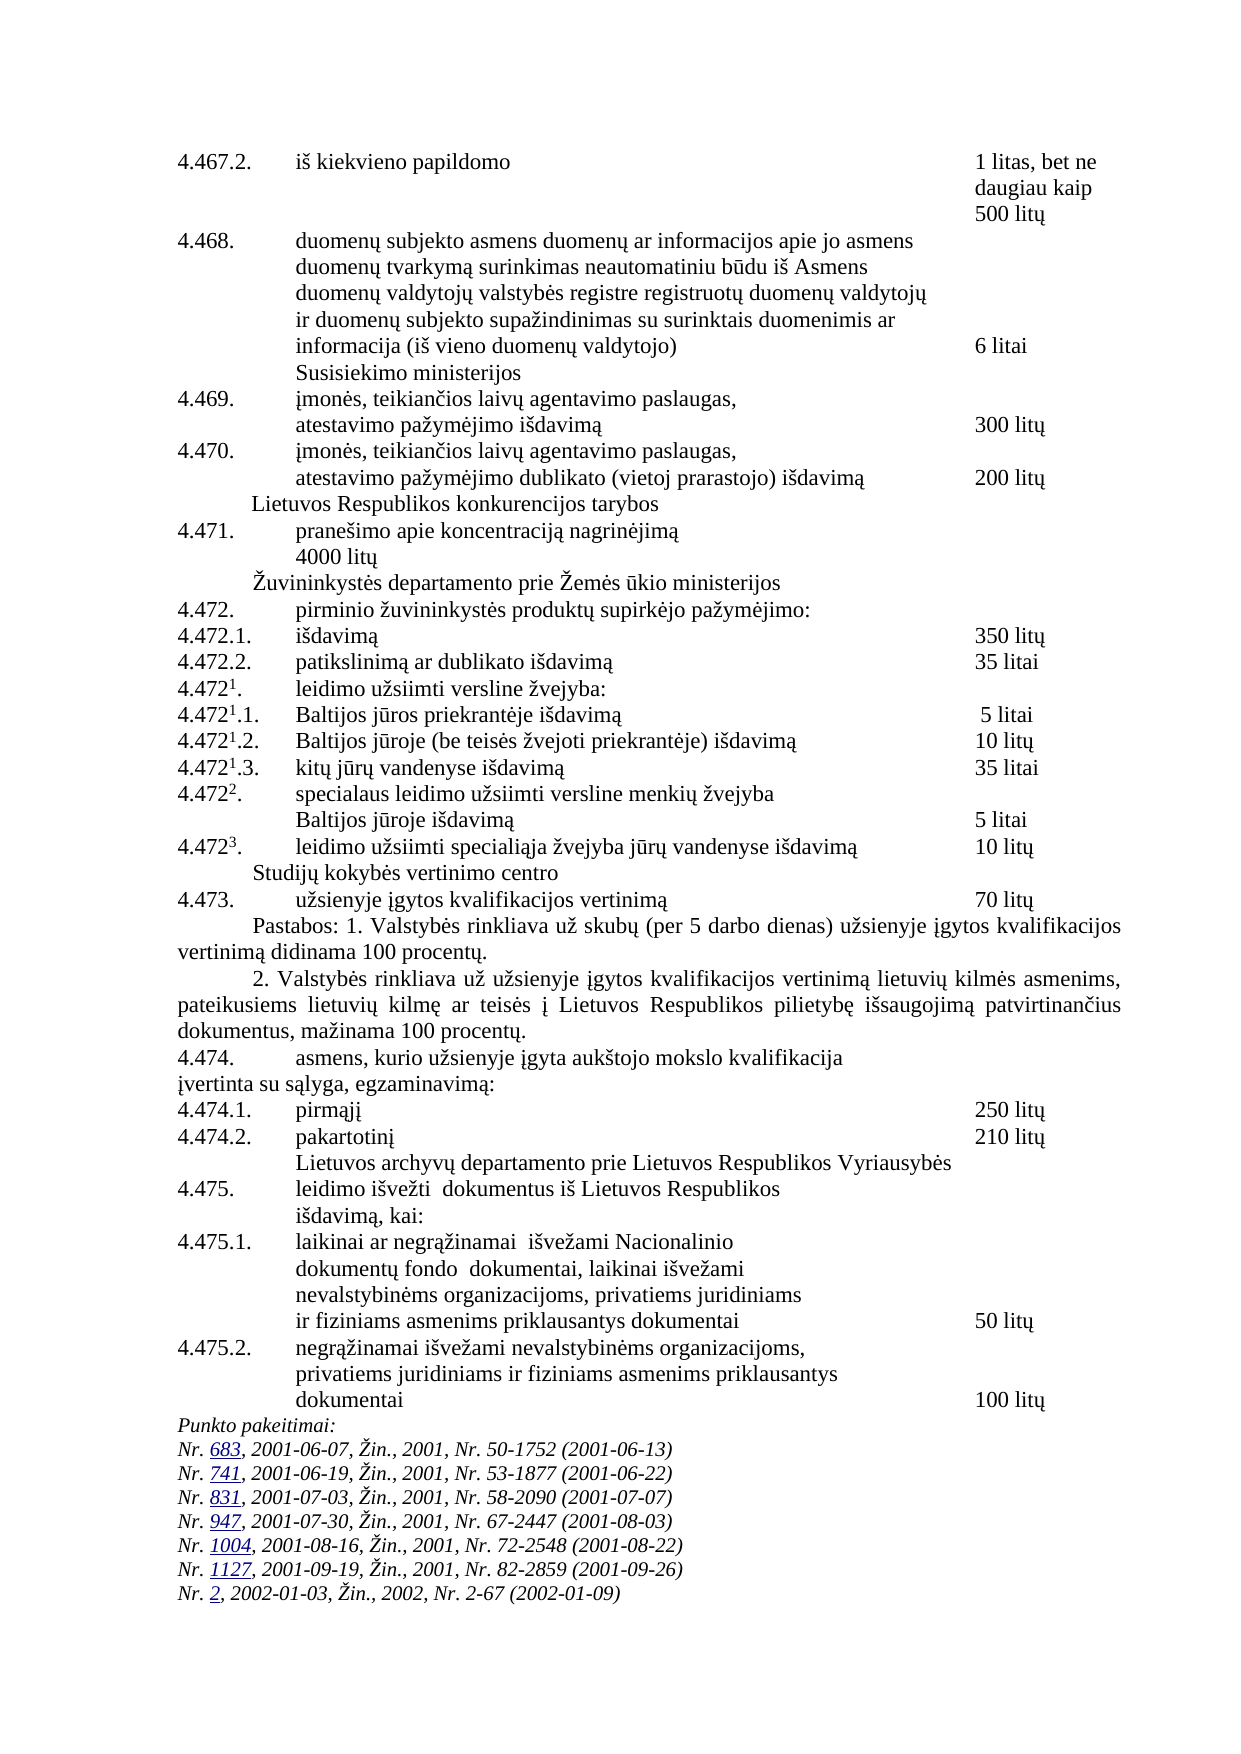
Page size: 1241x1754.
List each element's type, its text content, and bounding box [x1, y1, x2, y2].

text 4.468. duomenų subjekto asmens duomenų ar informacijos apie jo asmens [177, 227, 1122, 253]
text 4.475.2. negrąžinamai išvežami nevalstybinėms organizacijoms, [177, 1334, 1122, 1360]
text 4.469. įmonės, teikiančios laivų agentavimo paslaugas, [177, 385, 1122, 411]
text 4.4723. leidimo užsiimti specialiąja žvejyba jūrų vandenyse išdavimą 10 litų [177, 833, 1122, 859]
text dokumentai 100 litų [177, 1386, 1122, 1413]
text įvertinta su sąlyga, egzaminavimą: [177, 1070, 1122, 1096]
text Pastabos: 1. Valstybės rinkliava už skubų (per 5 darbo dienas) užsienyje įgytos kvalifikacijos vertinimą didinama 100 procentų. [177, 912, 1122, 965]
text Nr. 831, 2001-07-03, Žin., 2001, Nr. 58-2090 (2001-07-07) [177, 1485, 1122, 1509]
text ir duomenų subjekto supažindinimas su surinktais duomenimis ar [177, 306, 1122, 332]
text 4.474.1. pirmąjį 250 litų [177, 1096, 1122, 1123]
text Punkto pakeitimai: [177, 1413, 1122, 1437]
text 4.472.2. patikslinimą ar dublikato išdavimą 35 litai [177, 648, 1122, 675]
text 4.467.2. iš kiekvieno papildomo 1 litas, bet ne daugiau kaip 500 litų [177, 148, 1122, 227]
text 2. Valstybės rinkliava už užsienyje įgytos kvalifikacijos vertinimą lietuvių kilmės asmenims, pateikusiems lietuvių kilmę ar teisės į Lietuvos Respublikos pilietybę išsaugojimą patvirtinančius dokumentus, mažinama 100 procentų. [177, 965, 1122, 1044]
text 4.4721.3. kitų jūrų vandenyse išdavimą 35 litai [177, 754, 1122, 780]
text 4.470. įmonės, teikiančios laivų agentavimo paslaugas, [177, 438, 1122, 464]
text Nr. 947, 2001-07-30, Žin., 2001, Nr. 67-2447 (2001-08-03) [177, 1509, 1122, 1533]
text 4.474. asmens, kurio užsienyje įgyta aukštojo mokslo kvalifikacija [177, 1044, 1122, 1070]
text 4.474.2. pakartotinį 210 litų [177, 1123, 1122, 1149]
text privatiems juridiniams ir fiziniams asmenims priklausantys [177, 1360, 1122, 1386]
text atestavimo pažymėjimo dublikato (vietoj prarastojo) išdavimą 200 litų [177, 464, 1122, 490]
text nevalstybinėms organizacijoms, privatiems juridiniams [177, 1281, 1122, 1307]
text Nr. 741, 2001-06-19, Žin., 2001, Nr. 53-1877 (2001-06-22) [177, 1461, 1122, 1485]
text 4.4722. specialaus leidimo užsiimti versline menkių žvejyba [177, 780, 1122, 807]
text Studijų kokybės vertinimo centro [177, 859, 1122, 886]
text atestavimo pažymėjimo išdavimą 300 litų [177, 411, 1122, 438]
text 4.475. leidimo išvežti dokumentus iš Lietuvos Respublikos [177, 1176, 1122, 1202]
text Lietuvos Respublikos konkurencijos tarybos [177, 490, 945, 517]
text 4.472. pirminio žuvininkystės produktų supirkėjo pažymėjimo: [177, 596, 1122, 622]
text Žuvininkystės departamento prie Žemės ūkio ministerijos [177, 569, 1122, 596]
text dokumentų fondo dokumentai, laikinai išvežami [177, 1254, 1122, 1281]
text duomenų valdytojų valstybės registre registruotų duomenų valdytojų [177, 279, 1122, 306]
text Lietuvos archyvų departamento prie Lietuvos Respublikos Vyriausybės [177, 1149, 1122, 1176]
text 4.4721.1. Baltijos jūros priekrantėje išdavimą 5 litai [177, 701, 1122, 727]
text 4.472.1. išdavimą 350 litų [177, 622, 1122, 648]
text 4.4721. leidimo užsiimti versline žvejyba: [177, 675, 1122, 701]
text išdavimą, kai: [177, 1202, 1122, 1228]
text Nr. 2, 2002-01-03, Žin., 2002, Nr. 2-67 (2002-01-09) [177, 1581, 1122, 1605]
text 4.4721.2. Baltijos jūroje (be teisės žvejoti priekrantėje) išdavimą 10 litų [177, 727, 1122, 754]
text Susisiekimo ministerijos [177, 358, 1122, 385]
text informacija (iš vieno duomenų valdytojo) 6 litai [177, 332, 1122, 358]
text Nr. 1004, 2001-08-16, Žin., 2001, Nr. 72-2548 (2001-08-22) [177, 1533, 1122, 1557]
text 4.471. pranešimo apie koncentraciją nagrinėjimą 4000 litų [177, 517, 945, 569]
text duomenų tvarkymą surinkimas neautomatiniu būdu iš Asmens [177, 253, 1122, 279]
text 4.475.1. laikinai ar negrąžinamai išvežami Nacionalinio [177, 1228, 1122, 1254]
text Nr. 1127, 2001-09-19, Žin., 2001, Nr. 82-2859 (2001-09-26) [177, 1557, 1122, 1581]
text Baltijos jūroje išdavimą 5 litai [177, 807, 1122, 833]
text Nr. 683, 2001-06-07, Žin., 2001, Nr. 50-1752 (2001-06-13) [177, 1437, 1122, 1461]
text 4.473. užsienyje įgytos kvalifikacijos vertinimą 70 litų [177, 886, 1122, 912]
text ir fiziniams asmenims priklausantys dokumentai 50 litų [177, 1307, 1122, 1334]
